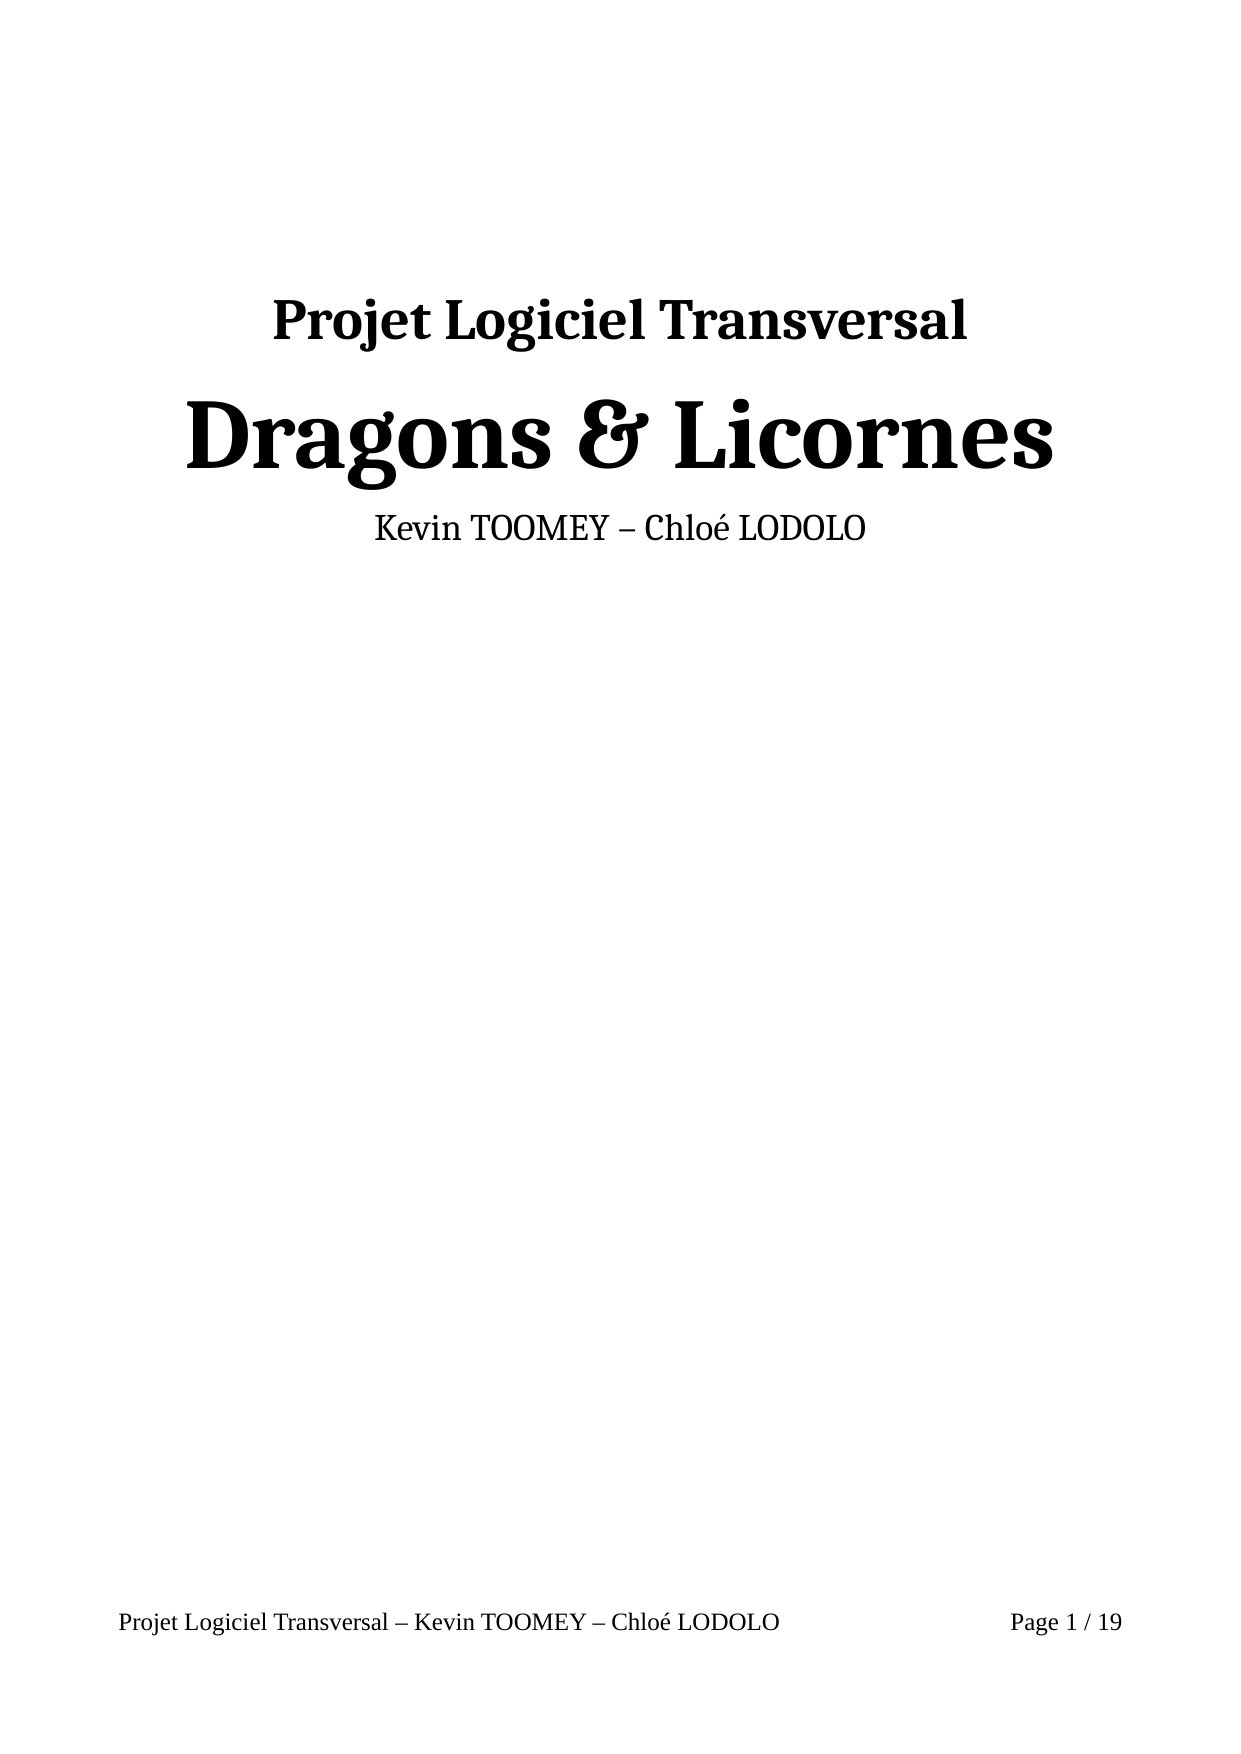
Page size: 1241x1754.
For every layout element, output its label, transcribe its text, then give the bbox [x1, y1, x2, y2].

title Projet Logiciel Transversal [118, 287, 1122, 354]
subtitle Kevin TOOMEY – Chloé LODOLO [118, 506, 1122, 549]
title Dragons & Licornes [118, 379, 1122, 494]
